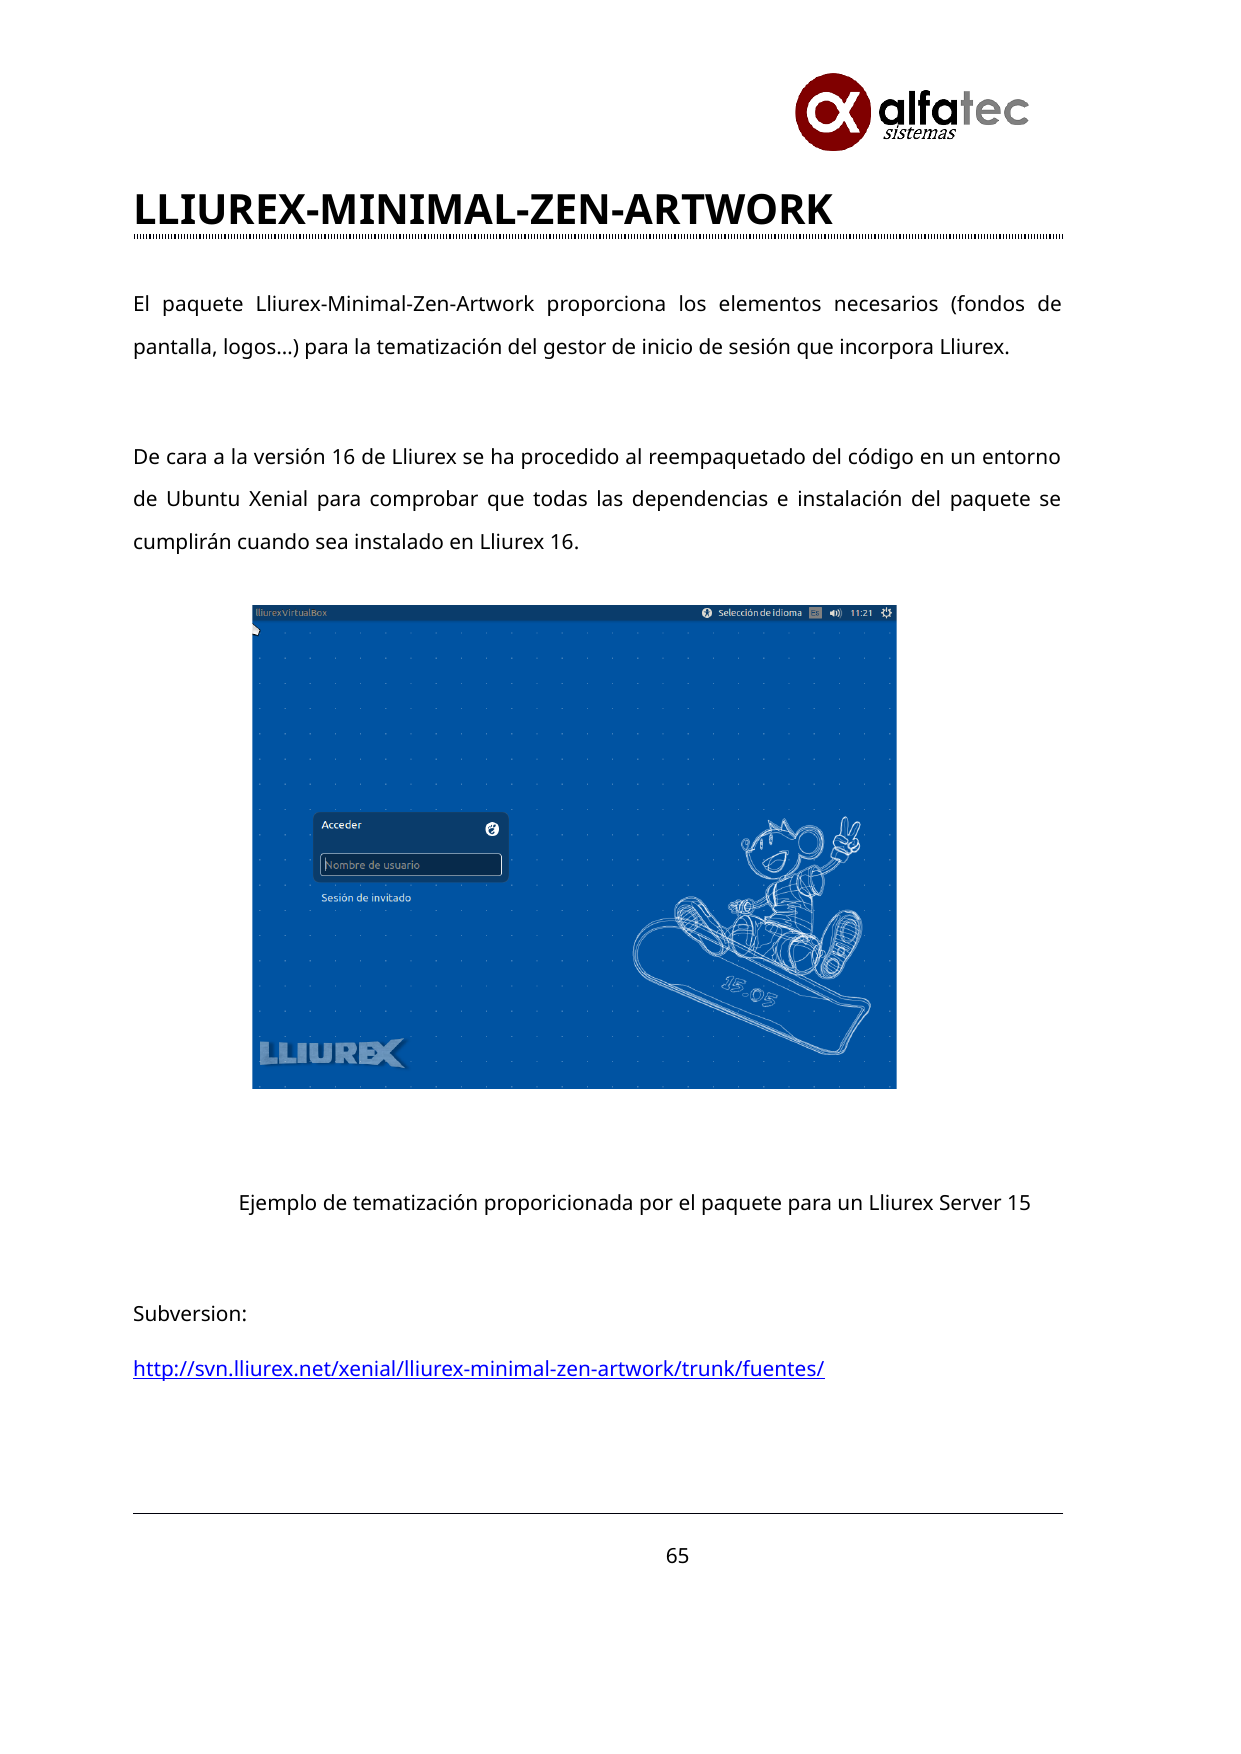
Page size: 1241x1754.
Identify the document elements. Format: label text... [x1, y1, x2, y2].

text De cara a la versión 16 de Lliurex se ha procedido al reempaquetado del código en un entorno de Ubuntu Xenial para comprobar que todas las dependencias e instalación del paquete se cumplirán cuando sea instalado en Lliurex 16. [133, 442, 1063, 556]
picture [252, 605, 897, 1089]
text Subversion: [133, 1299, 1063, 1327]
text http://svn.lliurex.net/xenial/lliurex-minimal-zen-artwork/trunk/fuentes/ [133, 1354, 1063, 1382]
subtitle LLIUREX-MINIMAL-ZEN-ARTWORK [133, 191, 1063, 239]
text El paquete Lliurex-Minimal-Zen-Artwork proporciona los elementos necesarios (fondos de pantalla, logos…) para la tematización del gestor de inicio de sesión que incorpora Lliurex. [133, 289, 1063, 360]
picture [795, 73, 1031, 151]
text Ejemplo de tematización proporicionada por el paquete para un Lliurex Server 15 [133, 1188, 1063, 1217]
